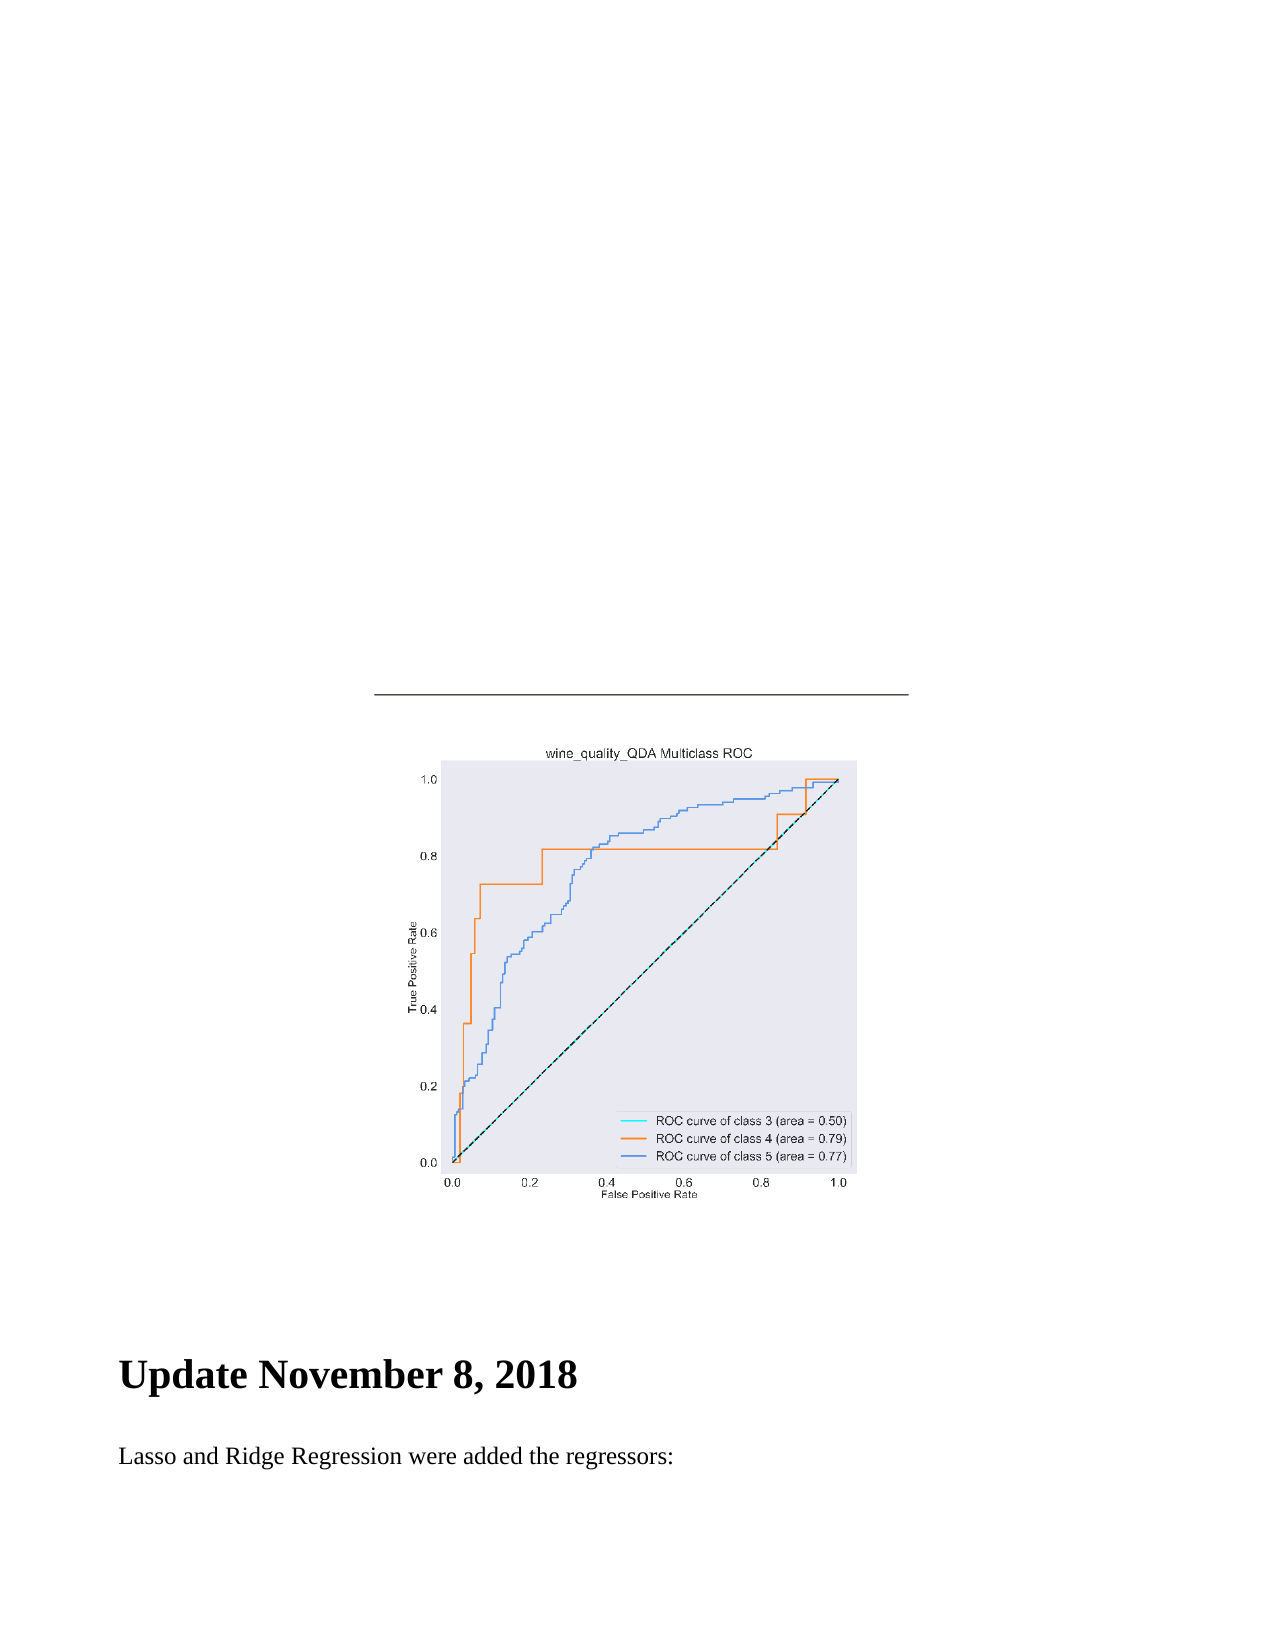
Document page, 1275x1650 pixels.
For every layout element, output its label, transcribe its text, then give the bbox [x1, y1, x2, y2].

text Update November 8, 2018 [118, 1349, 1157, 1397]
text Lasso and Ridge Regression were added the regressors: [118, 1441, 1157, 1470]
